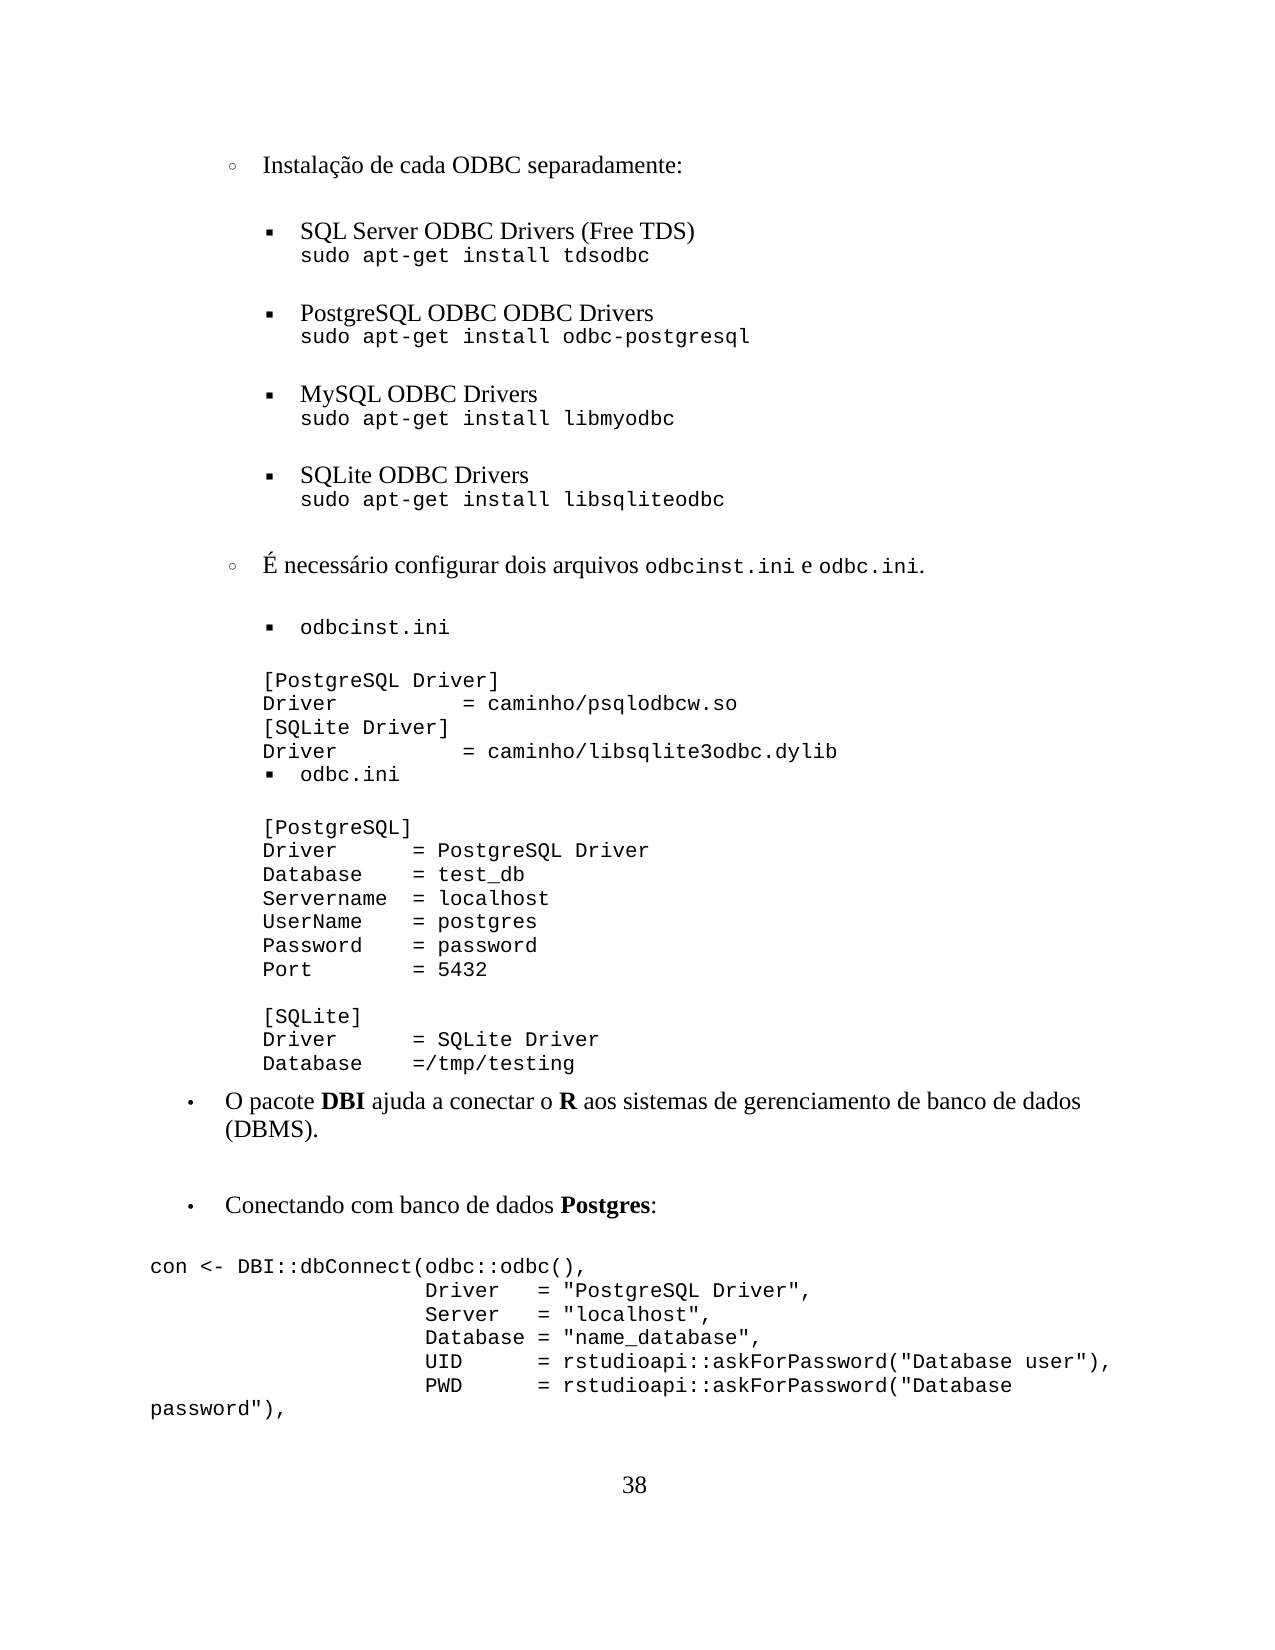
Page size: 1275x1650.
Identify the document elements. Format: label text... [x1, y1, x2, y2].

list odbcinst.ini [262, 617, 1125, 670]
text Server = "localhost", [150, 1304, 1125, 1327]
list Password = password [225, 935, 1125, 958]
list [PostgreSQL Driver] [225, 670, 1125, 693]
list Port = 5432 [225, 958, 1125, 982]
list odbc.ini [262, 764, 1125, 817]
list MySQL ODBC Drivers sudo apt-get install libmyodbc [262, 379, 1125, 460]
list [PostgreSQL] [225, 817, 1125, 840]
list Instalação de cada ODBC separadamente: [225, 150, 1125, 207]
list Driver = PostgreSQL Driver [225, 840, 1125, 864]
list Conectando com banco de dados Postgres: [187, 1190, 1125, 1247]
text UID = rstudioapi::askForPassword("Database user"), [150, 1351, 1125, 1374]
list [SQLite] [225, 1006, 1125, 1029]
list O pacote DBI ajuda a conectar o R aos sistemas de gerenciamento de banco de dados (DBMS). [187, 1086, 1125, 1172]
text con <- DBI::dbConnect(odbc::odbc(), [150, 1256, 1125, 1280]
list Driver = caminho/psqlodbcw.so [225, 693, 1125, 717]
list Driver = SQLite Driver [225, 1029, 1125, 1053]
list Driver = caminho/libsqlite3odbc.dylib [225, 741, 1125, 764]
text Database = "name_database", [150, 1327, 1125, 1351]
list Database = test_db [225, 864, 1125, 888]
text PWD = rstudioapi::askForPassword("Database password"), [150, 1374, 1125, 1422]
list [SQLite Driver] [225, 717, 1125, 741]
list É necessário configurar dois arquivos odbcinst.ini e odbc.ini. [225, 550, 1125, 608]
list Servername = localhost [225, 888, 1125, 911]
list PostgreSQL ODBC ODBC Drivers sudo apt-get install odbc-postgresql [262, 298, 1125, 379]
list Database =/tmp/testing [225, 1053, 1125, 1077]
list UserName = postgres [225, 911, 1125, 935]
text Driver = "PostgreSQL Driver", [150, 1280, 1125, 1304]
list SQL Server ODBC Drivers (Free TDS) sudo apt-get install tdsodbc [262, 216, 1125, 298]
list SQLite ODBC Drivers sudo apt-get install libsqliteodbc [262, 460, 1125, 541]
